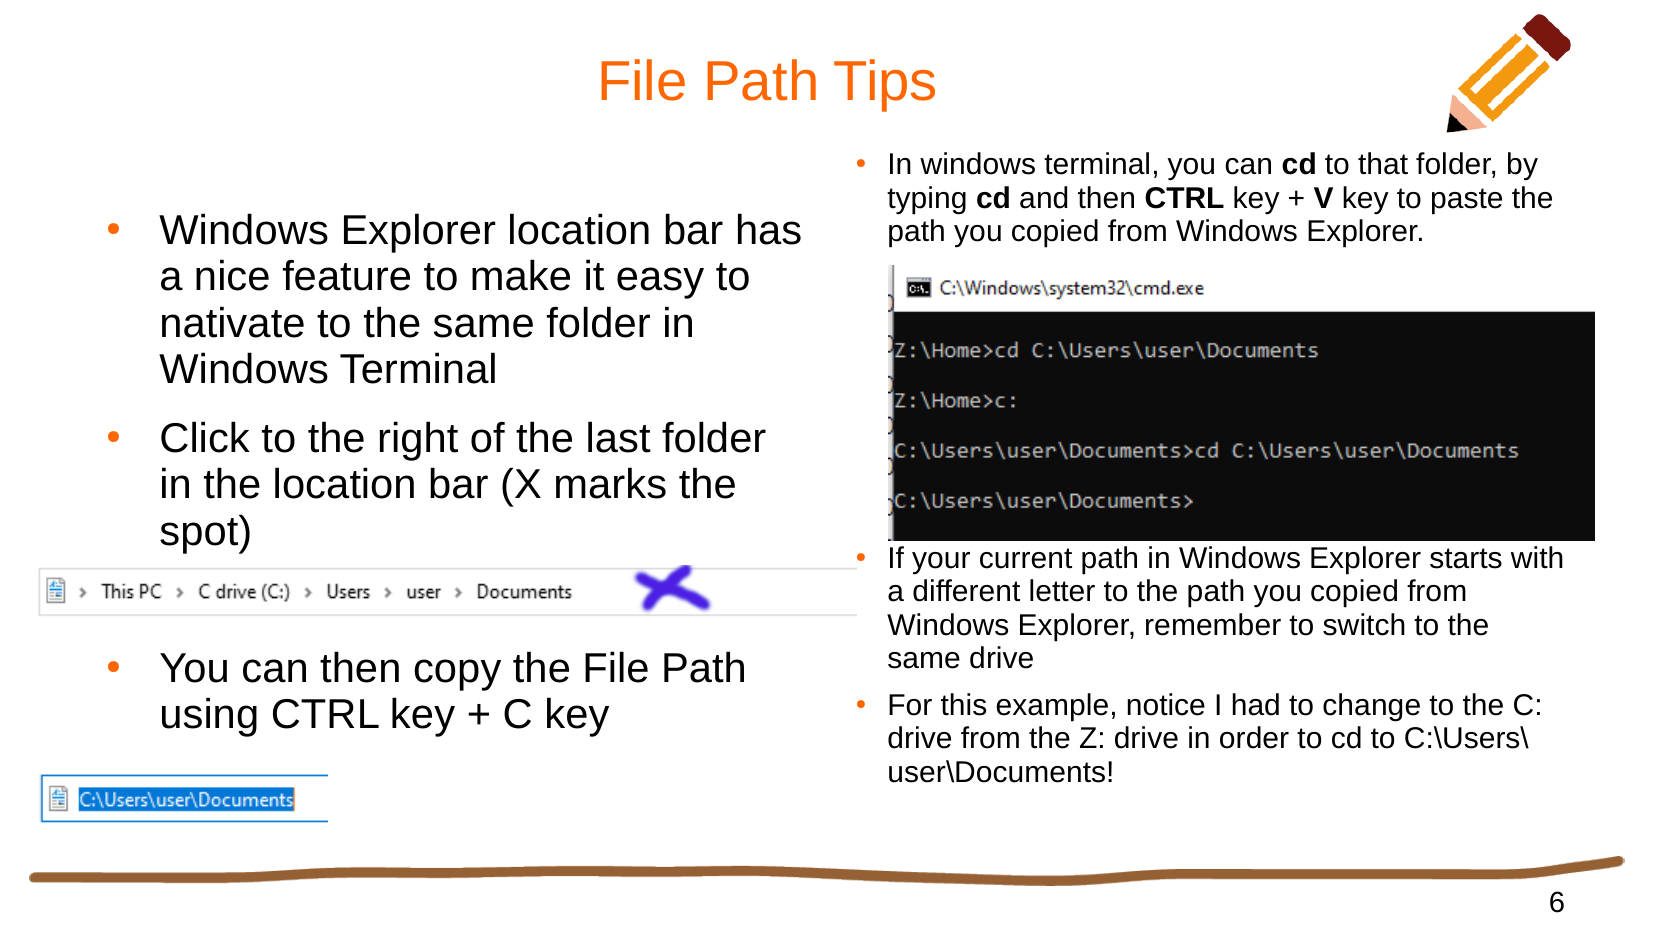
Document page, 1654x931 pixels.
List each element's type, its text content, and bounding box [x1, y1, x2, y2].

picture [29, 856, 1625, 886]
list Windows Explorer location bar has a nice feature to make it easy to nativate to the same folder in Windows Terminal Click to the right of the last folder in the location bar (X marks the spot) You can then copy the File Path using CTRL key + C key [88, 206, 809, 565]
title File Path Tips [88, 29, 1447, 133]
list In windows terminal, you can cd to that folder, by typing cd and then CTRL key + V key to paste the path you copied from Windows Explorer. If your current path in Windows Explorer starts with a different letter to the path you copied from Windows Explorer, remember to switch to the same drive For this example, notice I had to change to the C: drive from the Z: drive in order to cd to C:\Users\user\Documents! [845, 147, 1566, 798]
picture [29, 767, 328, 832]
picture [1446, 14, 1571, 133]
list Windows Explorer location bar has a nice feature to make it easy to nativate to the same folder in Windows Terminal Click to the right of the last folder in the location bar (X marks the spot) You can then copy the File Path using CTRL key + C key [88, 621, 809, 857]
picture [31, 565, 857, 621]
picture [888, 265, 1595, 541]
